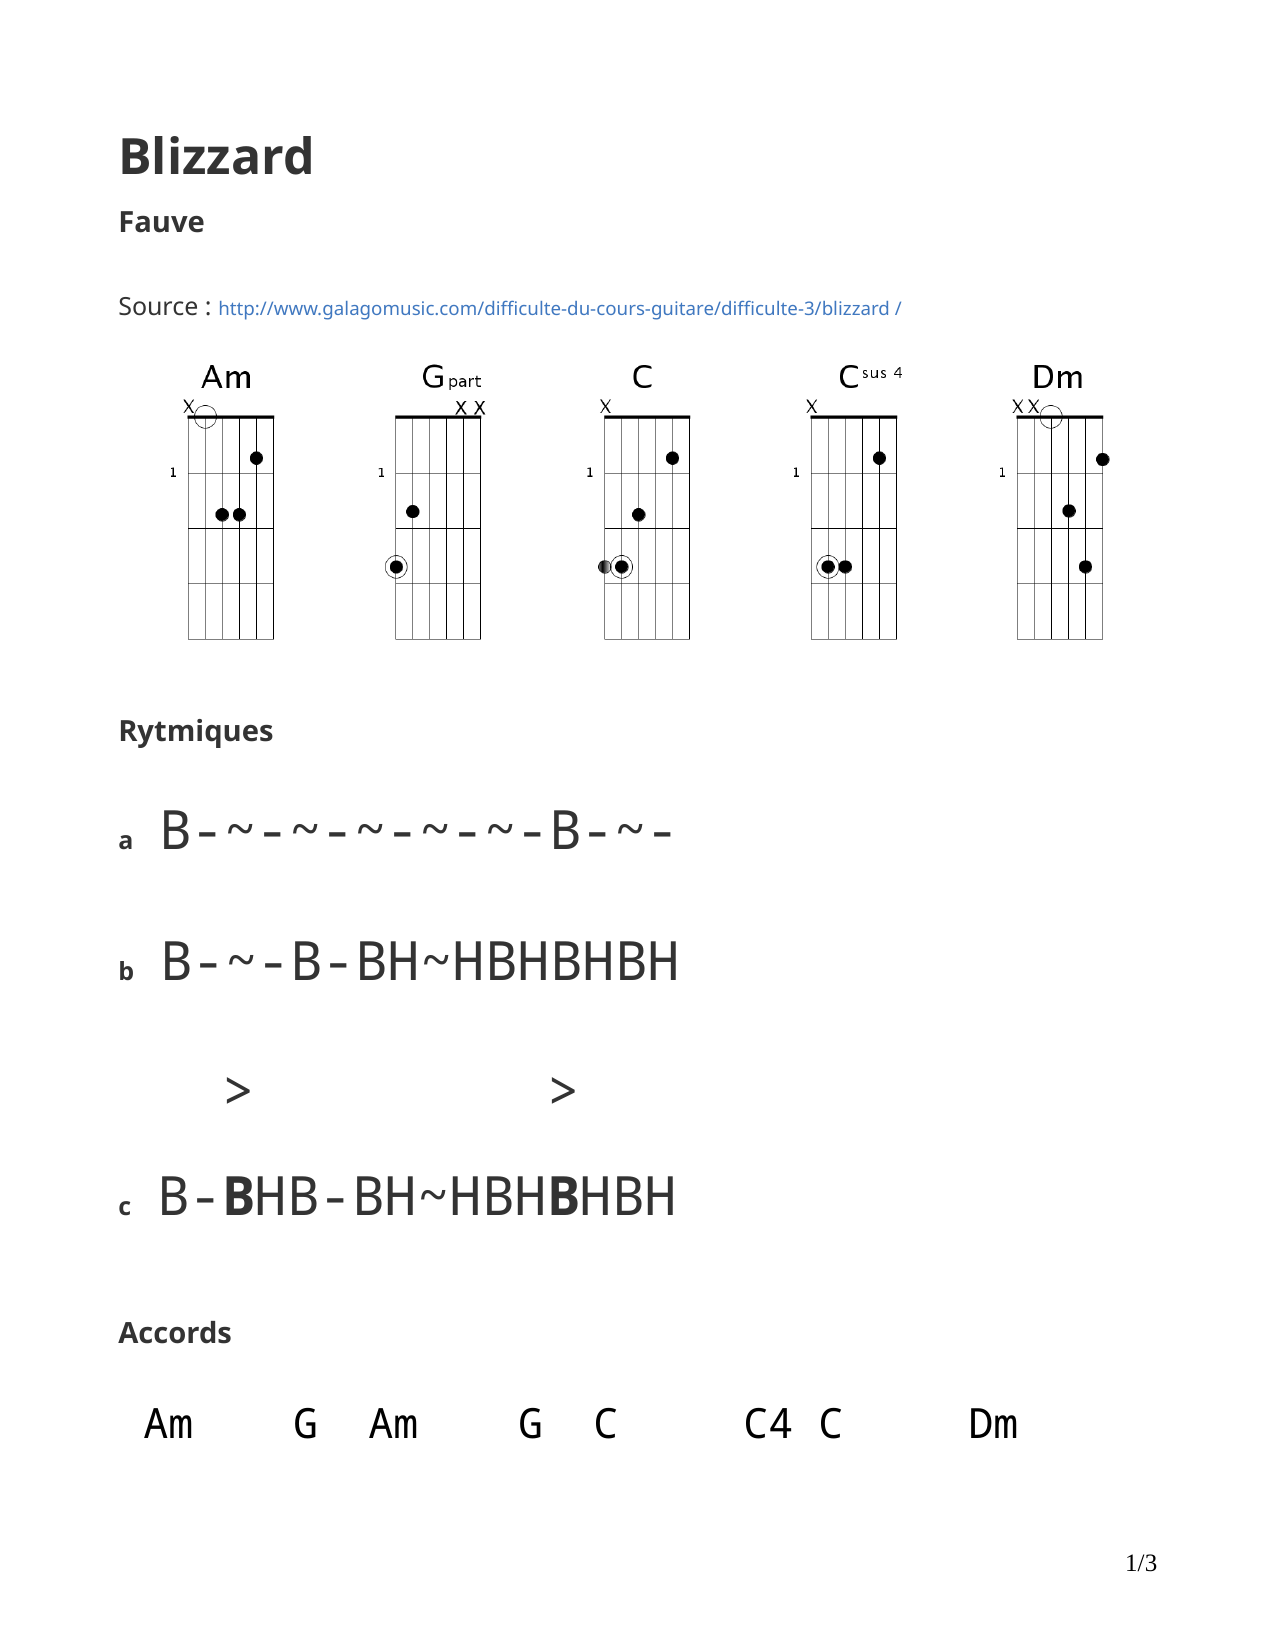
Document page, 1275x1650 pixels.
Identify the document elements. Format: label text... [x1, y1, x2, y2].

text a B-~-~-~-~-~-B-~- [118, 792, 1157, 865]
text Source : http://www.galagomusic.com/difficulte-du-cours-guitare/difficulte-3/blizzard / [118, 283, 1157, 322]
text > > c B-BHB-BH~HBHBHBH [118, 1052, 1157, 1232]
text Am G Am G C C4 C Dm [118, 1394, 1157, 1451]
picture [983, 347, 1123, 648]
subtitle Fauve [118, 201, 1157, 241]
picture [571, 347, 704, 648]
text b B-~-B-BH~HBHBHBH [118, 922, 1157, 996]
picture [362, 347, 498, 648]
picture [777, 347, 913, 648]
picture [154, 347, 290, 648]
subtitle Rytmiques [118, 710, 1157, 750]
subtitle Blizzard [118, 121, 1157, 189]
subtitle Accords [118, 1312, 1157, 1352]
